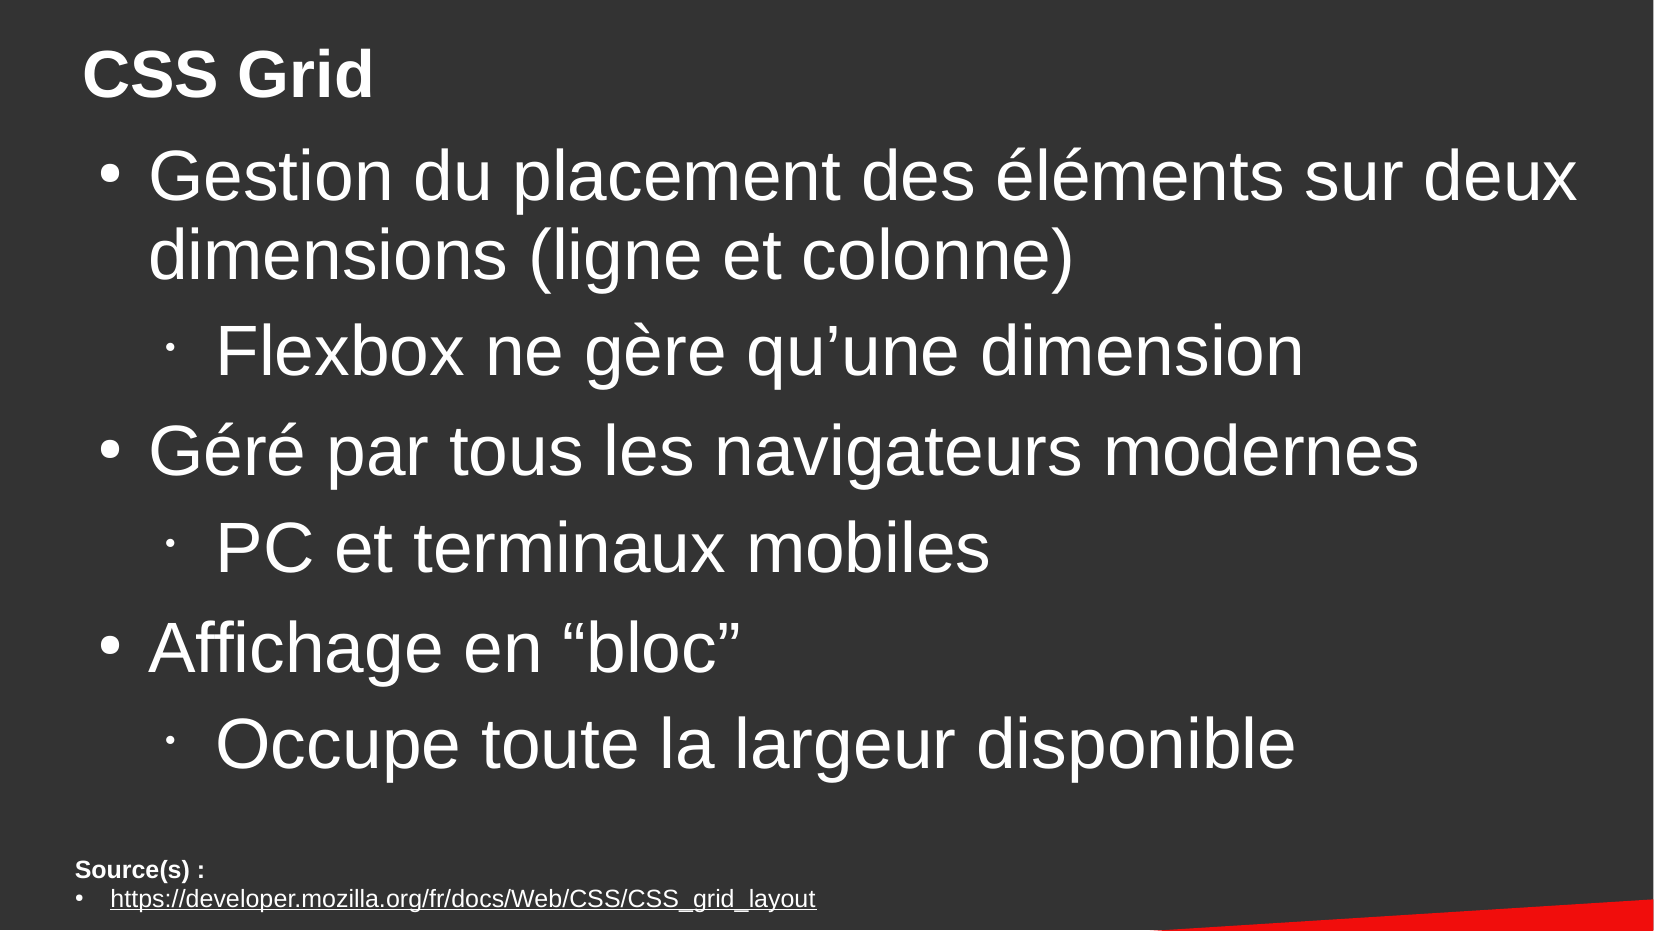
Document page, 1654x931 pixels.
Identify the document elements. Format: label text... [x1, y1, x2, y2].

title CSS Grid [82, 37, 1571, 114]
text_box [1149, 899, 1654, 931]
list Gestion du placement des éléments sur deux dimensions (ligne et colonne) Flexbox ne gère qu’une dimension Géré par tous les navigateurs modernes PC et terminaux mobiles Affichage en “bloc” Occupe toute la largeur disponible [80, 135, 1620, 792]
text_box Source(s) : https://developer.mozilla.org/fr/docs/Web/CSS/CSS_grid_layout [60, 838, 1546, 920]
